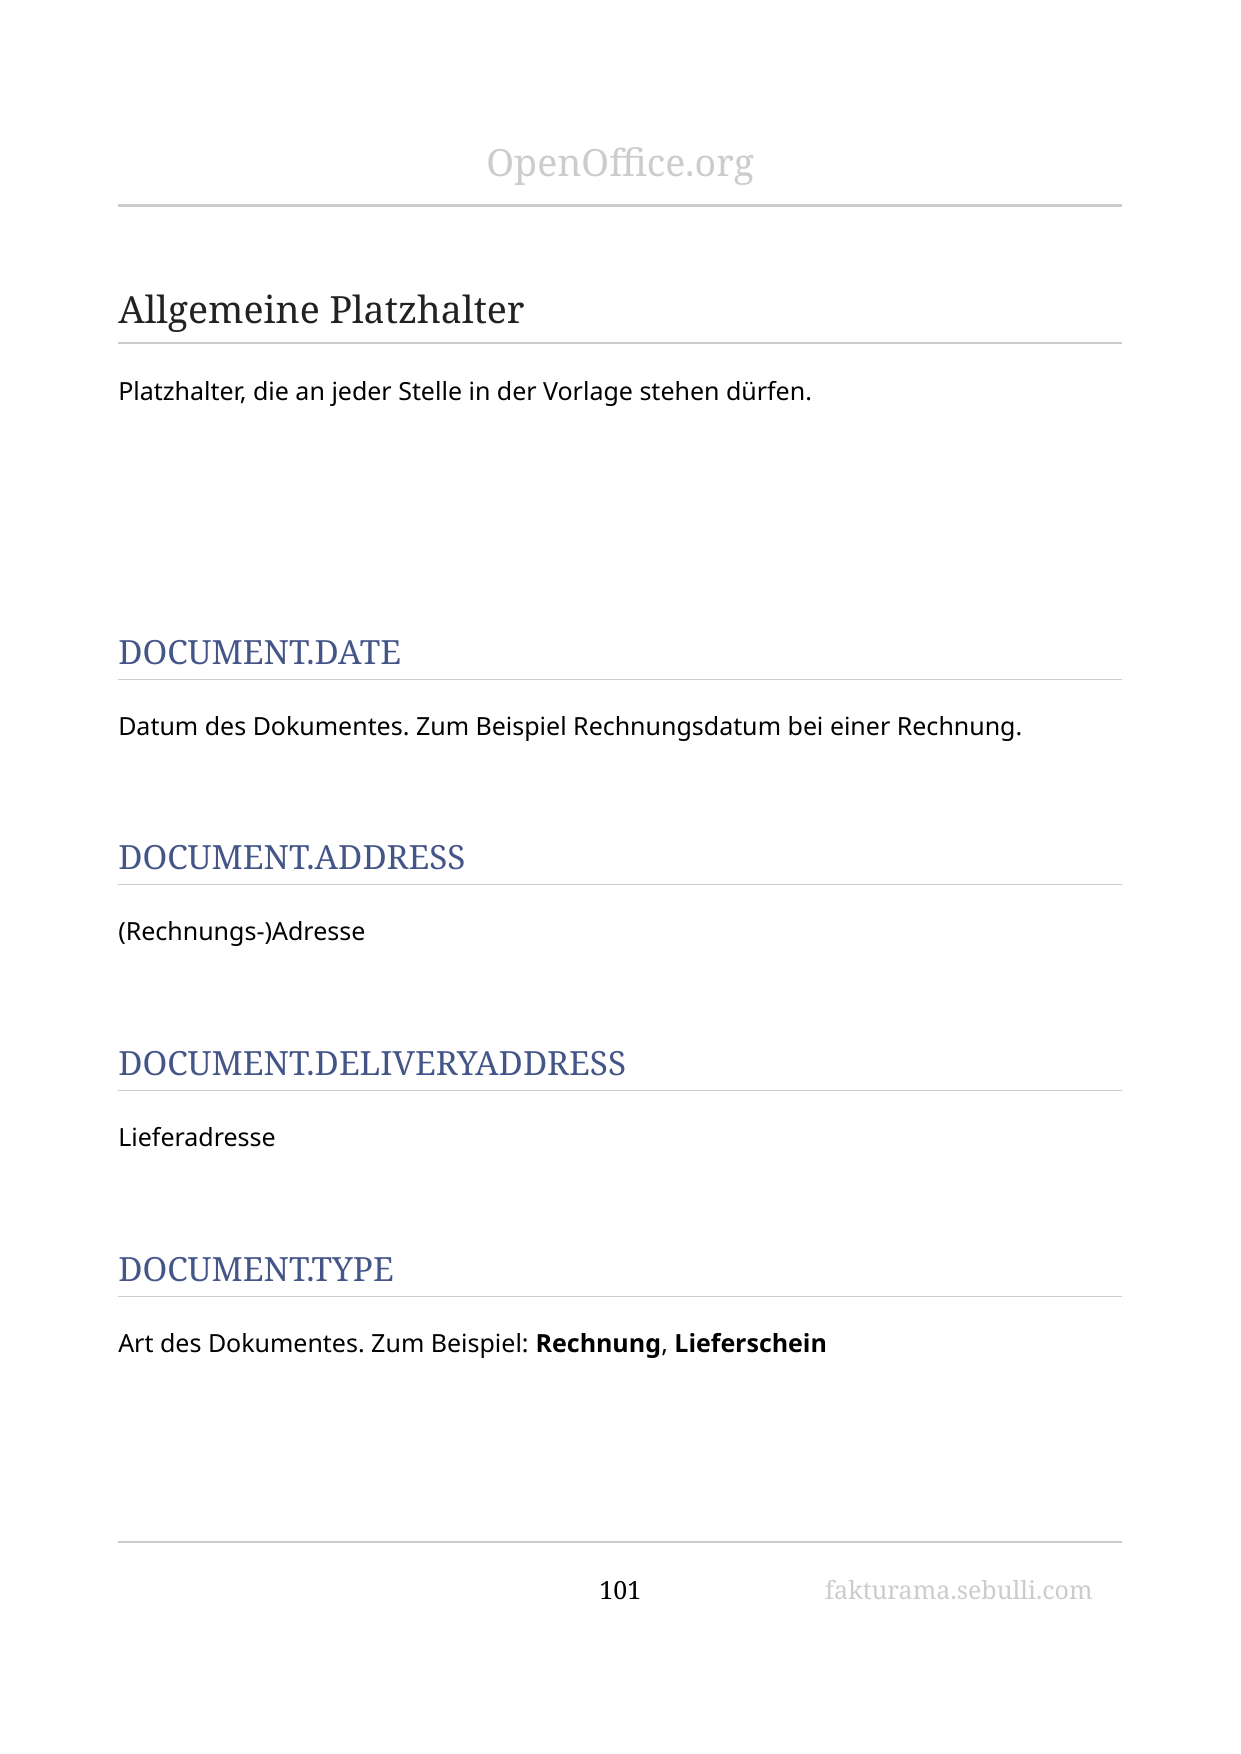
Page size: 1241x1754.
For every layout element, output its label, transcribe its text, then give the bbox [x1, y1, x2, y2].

text Platzhalter, die an jeder Stelle in der Vorlage stehen dürfen. [118, 373, 1122, 407]
subtitle DOCUMENT.ADDRESS [118, 834, 1122, 884]
text Art des Dokumentes. Zum Beispiel: Rechnung, Lieferschein [118, 1325, 1122, 1359]
subtitle Allgemeine Platzhalter [118, 283, 1122, 342]
subtitle DOCUMENT.DELIVERYADDRESS [118, 1040, 1122, 1090]
text (Rechnungs-)Adresse [118, 914, 1122, 948]
text Lieferadresse [118, 1119, 1122, 1154]
subtitle DOCUMENT.TYPE [118, 1246, 1122, 1296]
subtitle DOCUMENT.DATE [118, 628, 1122, 679]
text Datum des Dokumentes. Zum Beispiel Rechnungsdatum bei einer Rechnung. [118, 708, 1122, 742]
